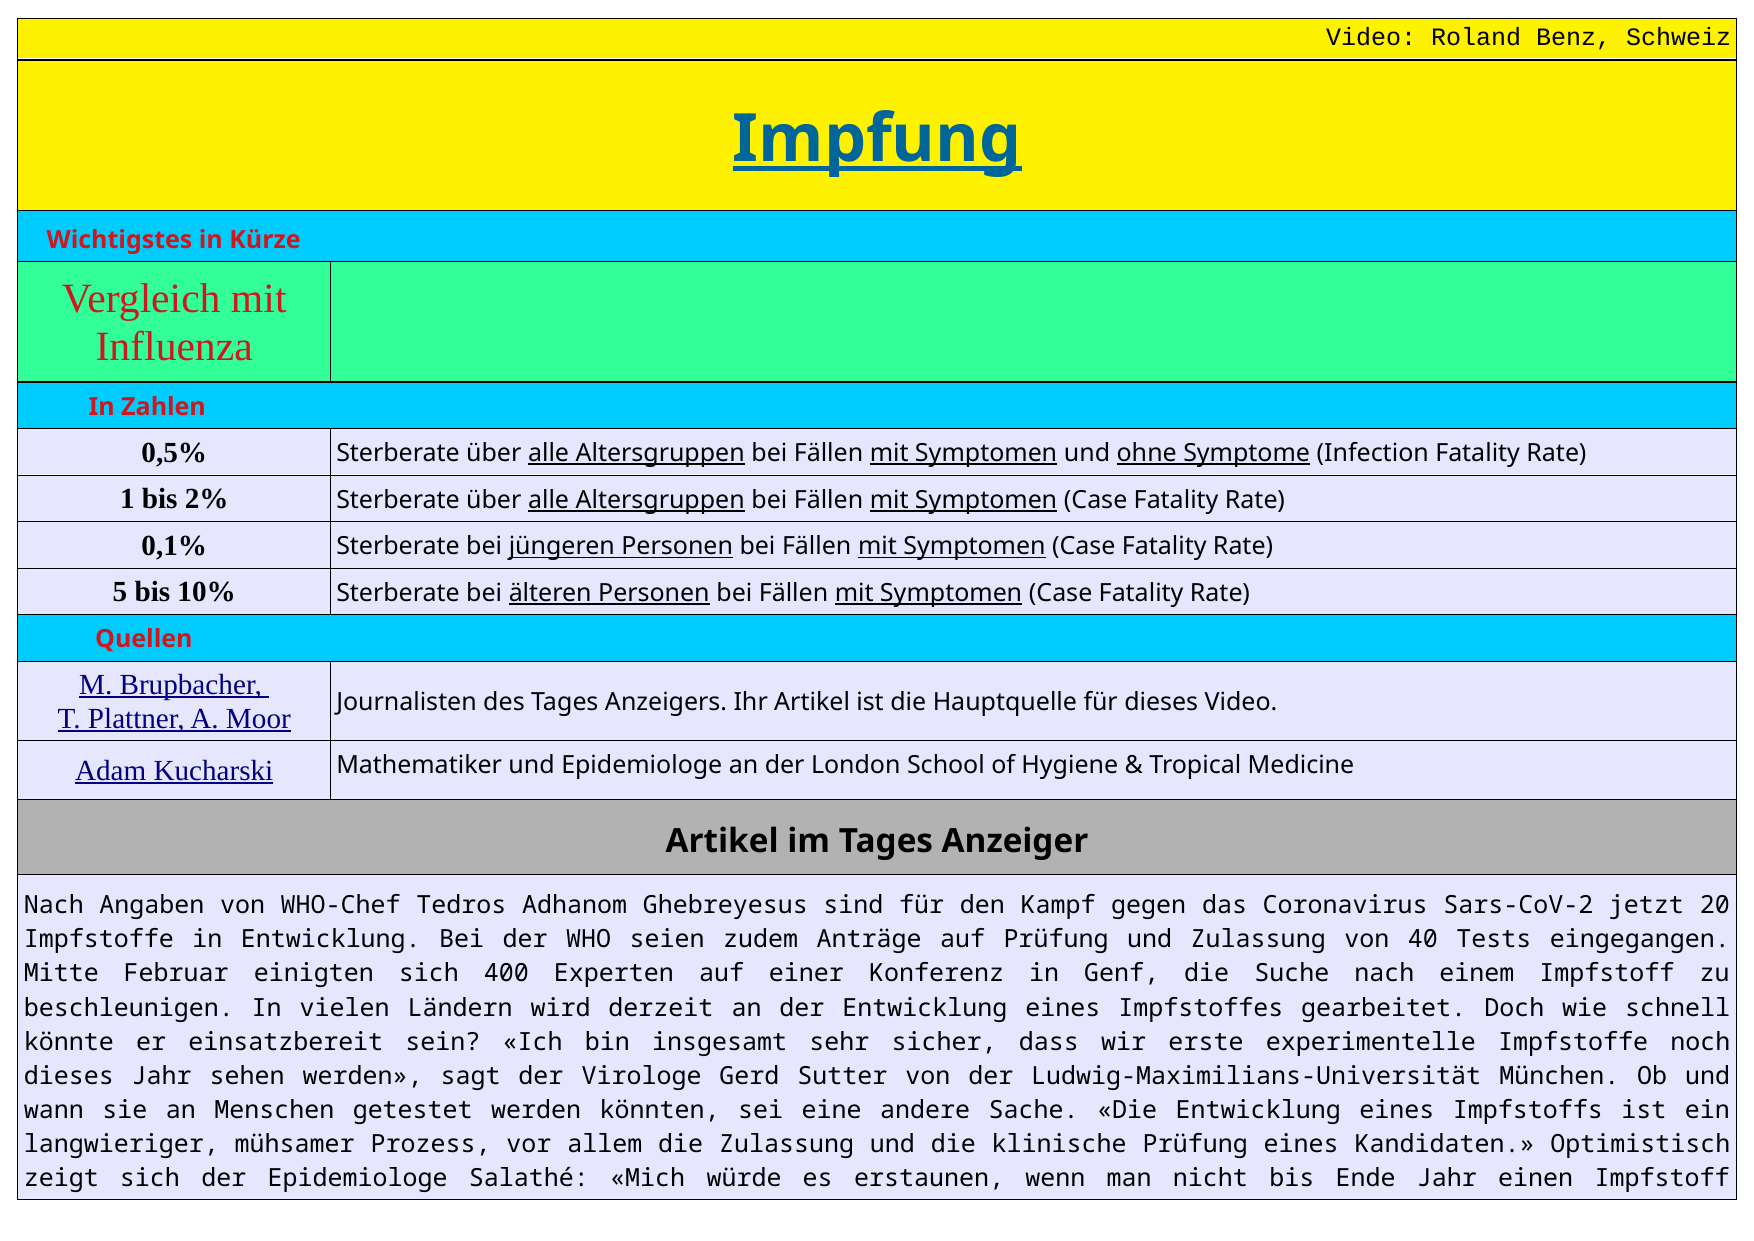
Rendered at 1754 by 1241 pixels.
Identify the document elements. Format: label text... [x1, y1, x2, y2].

table_cell Sterberate über alle Altersgruppen bei Fällen mit Symptomen und ohne Symptome (Infection Fatality Rate) [331, 429, 1736, 474]
table_cell 0,5% [18, 429, 330, 474]
table_cell Journalisten des Tages Anzeigers. Ihr Artikel ist die Hauptquelle für dieses Video. [331, 662, 1736, 740]
table_cell 5 bis 10% [18, 569, 330, 614]
table_cell Adam Kucharski [18, 741, 330, 799]
table_cell Sterberate bei älteren Personen bei Fällen mit Symptomen (Case Fatality Rate) [331, 569, 1736, 614]
table_cell 1 bis 2% [18, 476, 330, 521]
table_cell Nach Angaben von WHO-Chef Tedros Adhanom Ghebreyesus sind für den Kampf gegen das Coronavirus Sars-CoV-2 jetzt 20 Impfstoffe in Entwicklung. Bei der WHO seien zudem Anträge auf Prüfung und Zulassung von 40 Tests eingegangen. Mitte Februar einigten sich 400 Experten auf einer Konferenz in Genf, die Suche nach einem Impfstoff zu beschleunigen. In vielen Ländern wird derzeit an der Entwicklung eines Impfstoffes gearbeitet. Doch wie schnell könnte er einsatzbereit sein? «Ich bin insgesamt sehr sicher, dass wir erste experimentelle Impfstoffe noch dieses Jahr sehen werden», sagt der Virologe Gerd Sutter von der Ludwig-Maximilians-Universität München. Ob und wann sie an Menschen getestet werden könnten, sei eine andere Sache. «Die Entwicklung eines Impfstoffs ist ein langwieriger, mühsamer Prozess, vor allem die Zulassung und die klinische Prüfung eines Kandidaten.» Optimistisch zeigt sich der Epidemiologe Salathé: «Mich würde es erstaunen, wenn man nicht bis Ende Jahr einen Impfstoff [18, 875, 1736, 1199]
table_cell Vergleich mit Influenza [18, 262, 330, 381]
table_cell Video: Roland Benz, Schweiz [18, 19, 1736, 58]
table_cell Mathematiker und Epidemiologe an der London School of Hygiene & Tropical Medicine [331, 741, 1736, 799]
table_cell Artikel im Tages Anzeiger [18, 800, 1736, 874]
table_cell Sterberate über alle Altersgruppen bei Fällen mit Symptomen (Case Fatality Rate) [331, 476, 1736, 521]
table_cell Wichtigstes in Kürze [18, 211, 1736, 261]
table_cell M. Brupbacher, T. Plattner, A. Moor [18, 662, 330, 740]
table_cell Sterberate bei jüngeren Personen bei Fällen mit Symptomen (Case Fatality Rate) [331, 522, 1736, 568]
table_cell [331, 262, 1736, 381]
table_header Impfung [18, 61, 1736, 210]
table_cell Quellen [18, 615, 1736, 661]
table_cell 0,1% [18, 522, 330, 568]
table_cell In Zahlen [18, 383, 1736, 428]
